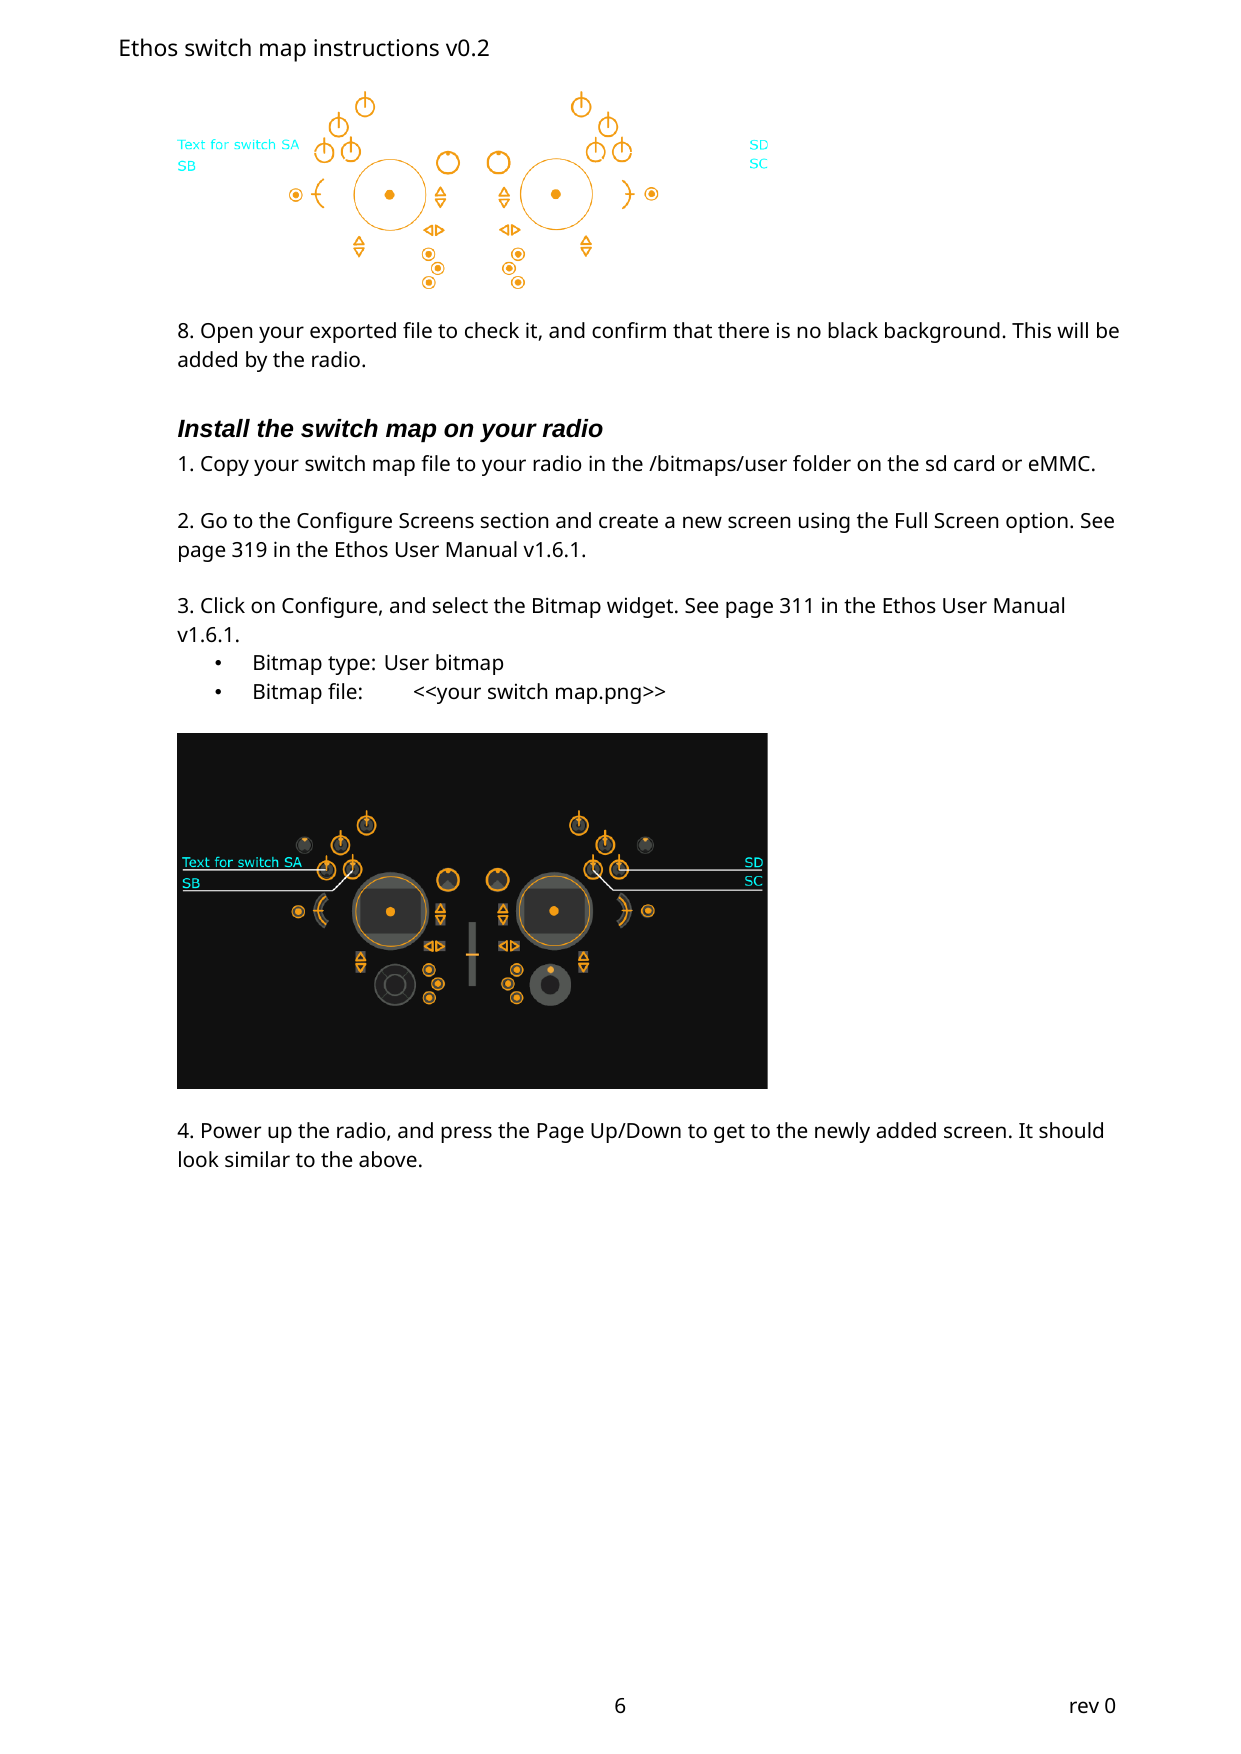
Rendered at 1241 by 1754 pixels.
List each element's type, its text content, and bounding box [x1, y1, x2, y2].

subtitle Install the switch map on your radio [177, 414, 1122, 443]
text 2. Go to the Configure Screens section and create a new screen using the Full Screen option. See page 319 in the Ethos User Manual v1.6.1. [177, 506, 1122, 563]
text 3. Click on Configure, and select the Bitmap widget. See page 311 in the Ethos User Manual v1.6.1. [177, 592, 1122, 648]
text 4. Power up the radio, and press the Page Up/Down to get to the newly added screen. It should look similar to the above. [177, 1117, 1122, 1173]
picture [177, 733, 768, 1089]
list Bitmap type: User bitmap [214, 648, 1122, 677]
text 8. Open your exported file to check it, and confirm that there is no black background. This will be added by the radio. [177, 317, 1122, 373]
picture [177, 91, 768, 289]
text 1. Copy your switch map file to your radio in the /bitmaps/user folder on the sd card or eMMC. [177, 449, 1122, 478]
list Bitmap file: <<your switch map.png>> [214, 677, 1122, 705]
